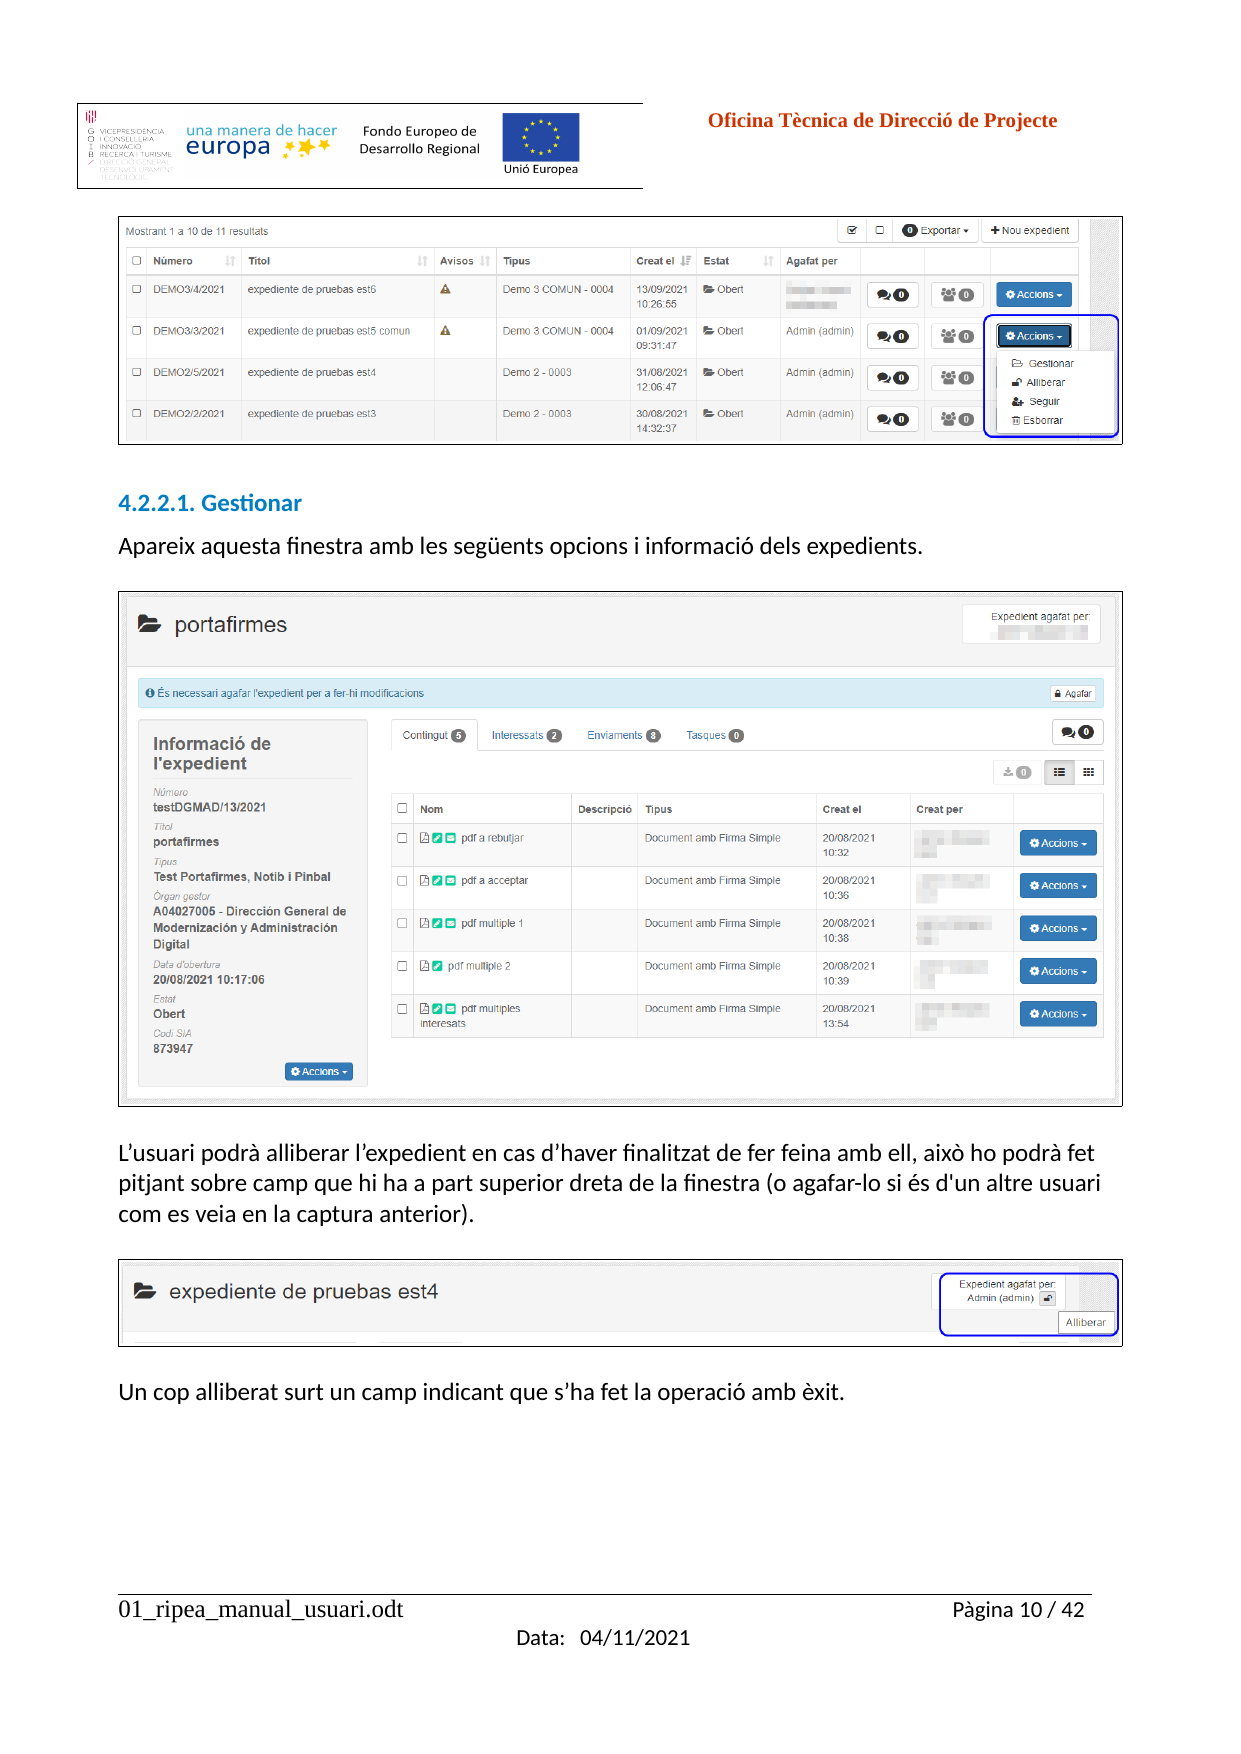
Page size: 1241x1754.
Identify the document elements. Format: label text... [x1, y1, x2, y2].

picture [121, 593, 1119, 1104]
subtitle 4.2.2.1. Gestionar [118, 487, 1122, 517]
text Un cop alliberat surt un camp indicant que s’ha fet la operació amb èxit. [118, 1376, 1122, 1407]
picture [82, 108, 178, 182]
picture [121, 1262, 1119, 1343]
picture [121, 219, 1119, 441]
picture [184, 108, 585, 182]
text L’usuari podrà alliberar l’expedient en cas d’haver finalitzat de fer feina amb ell, això ho podrà fet pitjant sobre camp que hi ha a part superior dreta de la finestra (o agafar-lo si és d'un altre usuari com es veia en la captura anterior). [118, 1137, 1122, 1228]
text Apareix aquesta finestra amb les següents opcions i informació dels expedients. [118, 530, 1122, 560]
